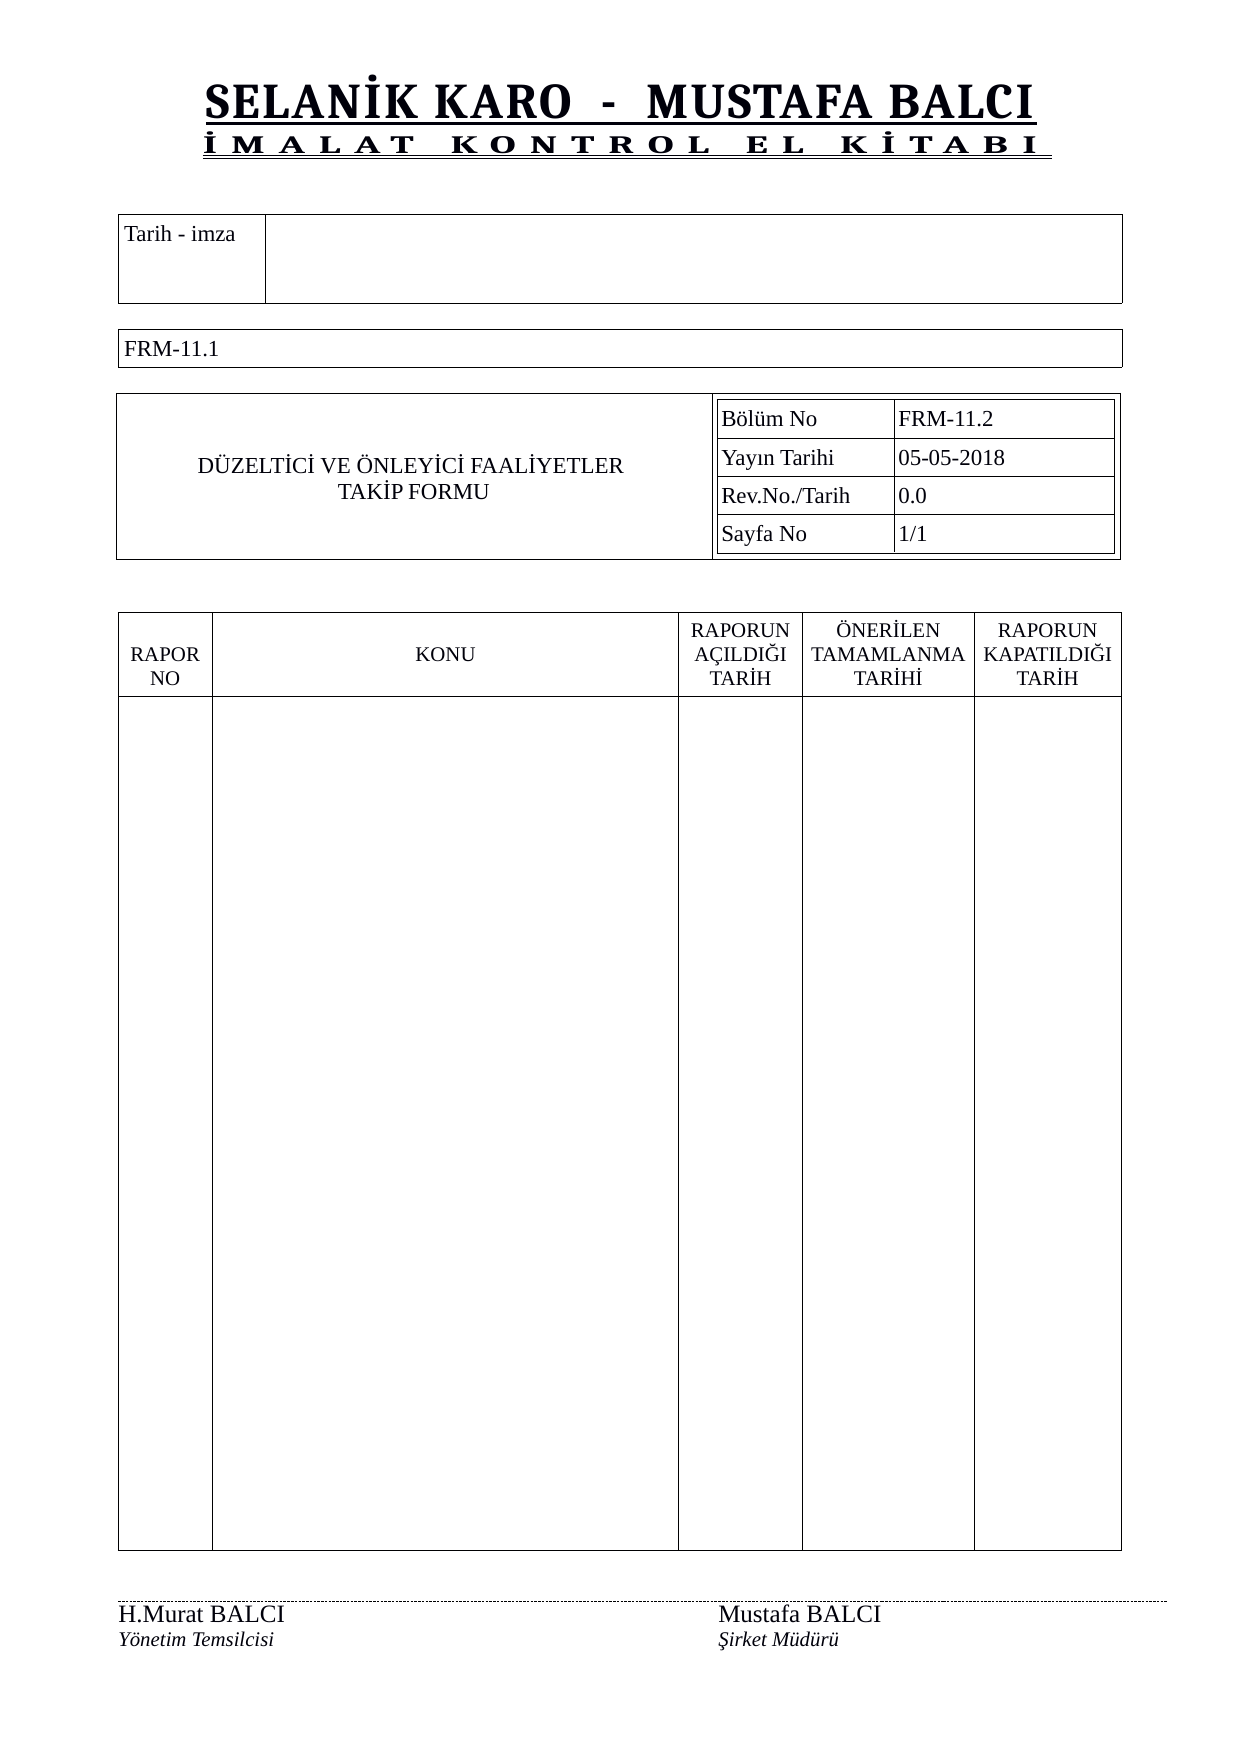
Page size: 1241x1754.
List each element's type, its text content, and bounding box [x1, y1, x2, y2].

table_header KONU [213, 613, 678, 696]
table_cell Sayfa No [718, 515, 894, 552]
table_header DÜZELTİCİ VE ÖNLEYİCİ FAALİYETLER TAKİP FORMU [117, 394, 712, 559]
table_cell [679, 697, 802, 1550]
table_cell [803, 697, 974, 1550]
table_cell Tarih - imza [119, 215, 265, 302]
table_header Bölüm No [718, 400, 894, 437]
table_cell [266, 215, 1122, 302]
table_cell [975, 697, 1121, 1550]
table_header [713, 394, 1120, 559]
table_header FRM-11.2 [895, 400, 1114, 437]
table_cell 05-05-2018 [895, 439, 1114, 476]
table_header RAPORUN KAPATILDIĞI TARİH [975, 613, 1121, 696]
table_header RAPOR NO [119, 613, 212, 696]
table_cell [213, 697, 678, 1550]
table_cell 0.0 [895, 477, 1114, 514]
table_header FRM-11.1 [119, 330, 1122, 367]
table_header RAPORUN AÇILDIĞI TARİH [679, 613, 802, 696]
table_cell Rev.No./Tarih [718, 477, 894, 514]
table_cell [119, 697, 212, 1550]
table_cell 1/1 [895, 515, 1114, 552]
table_header ÖNERİLEN TAMAMLANMA TARİHİ [803, 613, 974, 696]
table_cell Yayın Tarihi [718, 439, 894, 476]
